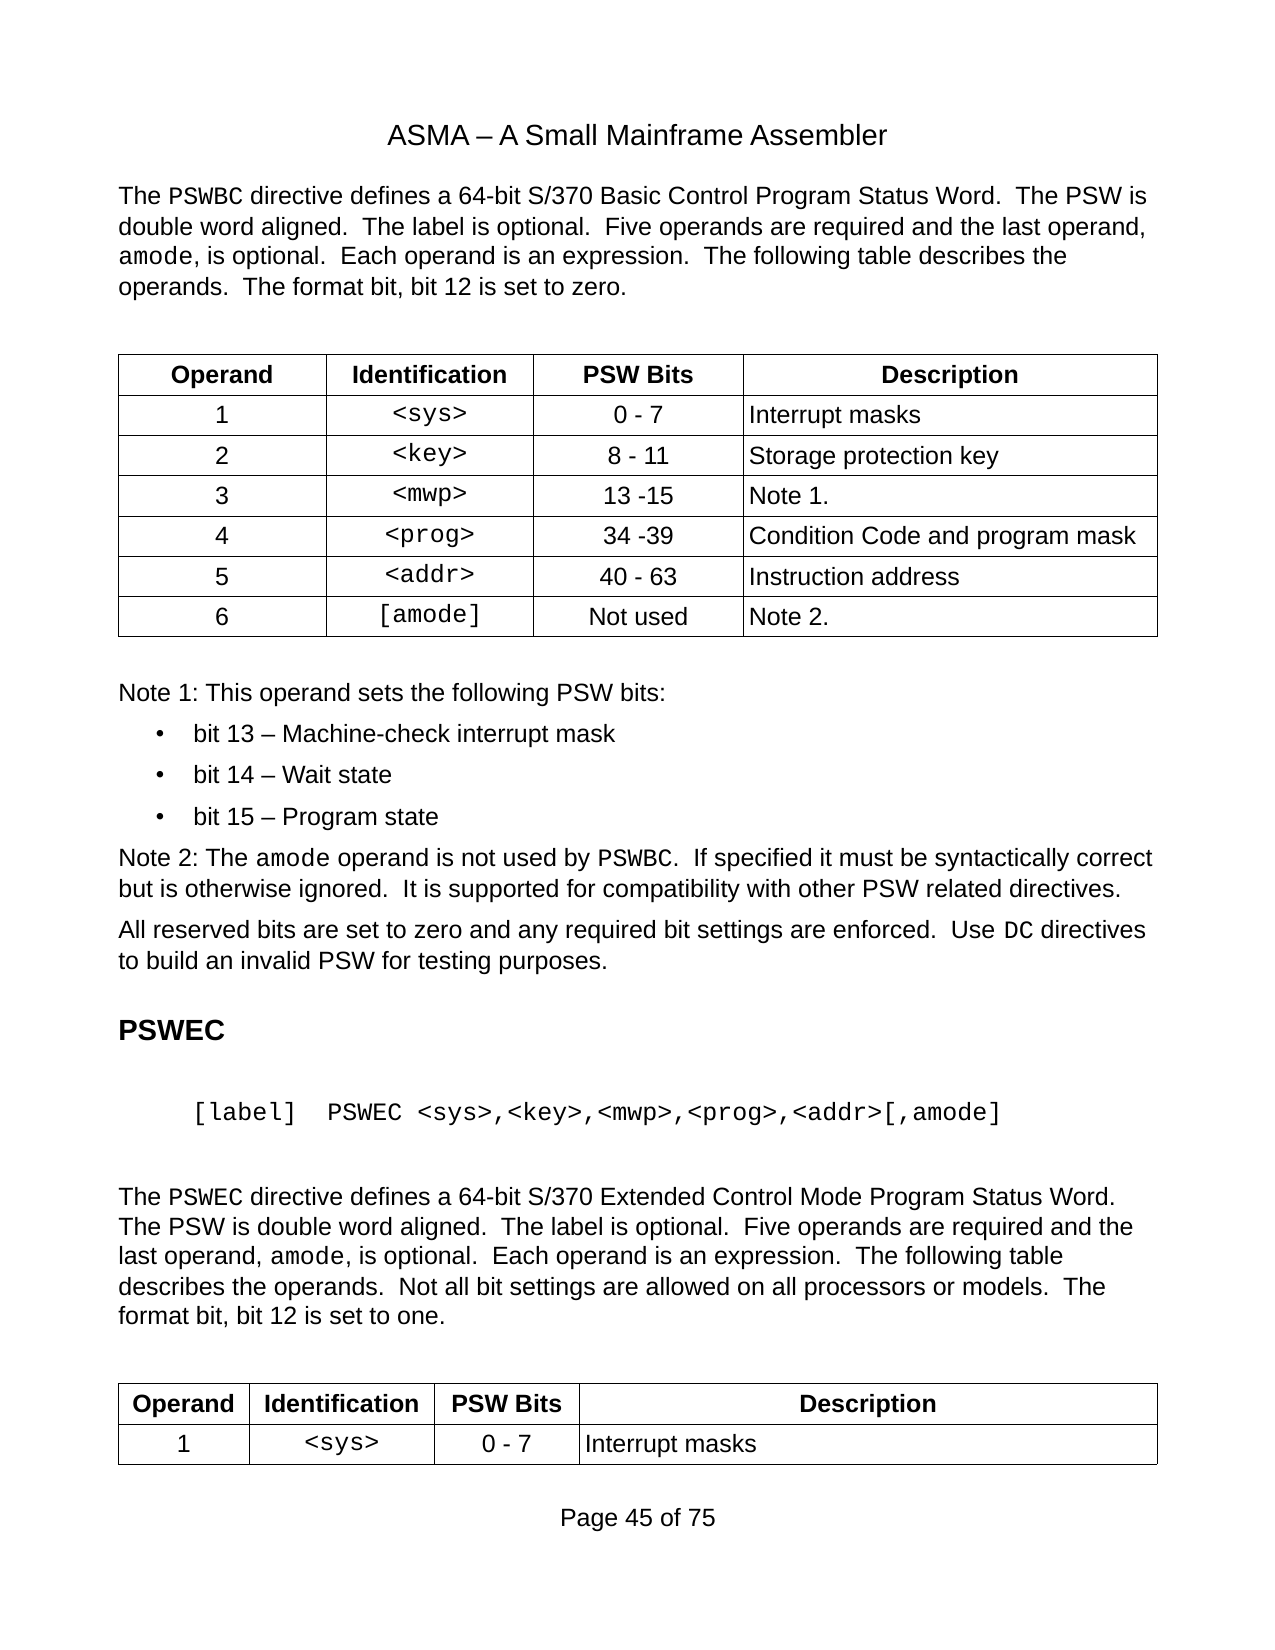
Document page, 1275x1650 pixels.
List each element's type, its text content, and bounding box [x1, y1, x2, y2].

table_cell 1 [119, 1425, 249, 1464]
text Note 2: The amode operand is not used by PSWBC. If specified it must be syntactically correct but is otherwise ignored. It is supported for compatibility with other PSW related directives. [118, 843, 1157, 903]
table_header PSW Bits [534, 355, 743, 394]
table_cell Interrupt masks [744, 396, 1157, 435]
table_header Identification [250, 1384, 434, 1424]
table_cell <sys> [250, 1425, 434, 1464]
table_cell <key> [327, 436, 533, 475]
table_cell 13 -15 [534, 476, 743, 516]
table_header Operand [119, 1384, 249, 1424]
table_cell 40 - 63 [534, 557, 743, 596]
text All reserved bits are set to zero and any required bit settings are enforced. Use DC directives to build an invalid PSW for testing purposes. [118, 915, 1157, 975]
table_cell 6 [119, 597, 326, 636]
table_cell Interrupt masks [580, 1425, 1157, 1464]
table_header Description [744, 355, 1157, 394]
table_cell 0 - 7 [534, 396, 743, 435]
list bit 13 – Machine-check interrupt mask [156, 719, 1157, 748]
table_cell <addr> [327, 557, 533, 596]
table_cell <mwp> [327, 476, 533, 516]
table_cell [amode] [327, 597, 533, 636]
subtitle PSWEC [118, 1012, 1157, 1046]
text Note 1: This operand sets the following PSW bits: [118, 678, 1157, 707]
text The PSWBC directive defines a 64-bit S/370 Basic Control Program Status Word. The PSW is double word aligned. The label is optional. Five operands are required and the last operand, amode, is optional. Each operand is an expression. The following table describes the operands. The format bit, bit 12 is set to zero. [118, 181, 1157, 301]
table_cell Condition Code and program mask [744, 517, 1157, 556]
table_cell 3 [119, 476, 326, 516]
table_cell <sys> [327, 396, 533, 435]
table_cell Storage protection key [744, 436, 1157, 475]
table_cell Not used [534, 597, 743, 636]
table_header Description [580, 1384, 1157, 1424]
table_cell 5 [119, 557, 326, 596]
table_cell Note 1. [744, 476, 1157, 516]
table_header Identification [327, 355, 533, 394]
table_cell 1 [119, 396, 326, 435]
list bit 14 – Wait state [156, 760, 1157, 789]
table_cell 2 [119, 436, 326, 475]
table_cell Instruction address [744, 557, 1157, 596]
text The PSWEC directive defines a 64-bit S/370 Extended Control Mode Program Status Word. The PSW is double word aligned. The label is optional. Five operands are required and the last operand, amode, is optional. Each operand is an expression. The following table describes the operands. Not all bit settings are allowed on all processors or models. The format bit, bit 12 is set to one. [118, 1181, 1157, 1329]
list bit 15 – Program state [156, 802, 1157, 831]
table_cell 34 -39 [534, 517, 743, 556]
table_cell 0 - 7 [435, 1425, 579, 1464]
table_header PSW Bits [435, 1384, 579, 1424]
table_cell 4 [119, 517, 326, 556]
table_cell Note 2. [744, 597, 1157, 636]
text [label] PSWEC <sys>,<key>,<mwp>,<prog>,<addr>[,amode] [192, 1100, 1157, 1128]
table_cell 8 - 11 [534, 436, 743, 475]
table_header Operand [119, 355, 326, 394]
table_cell <prog> [327, 517, 533, 556]
